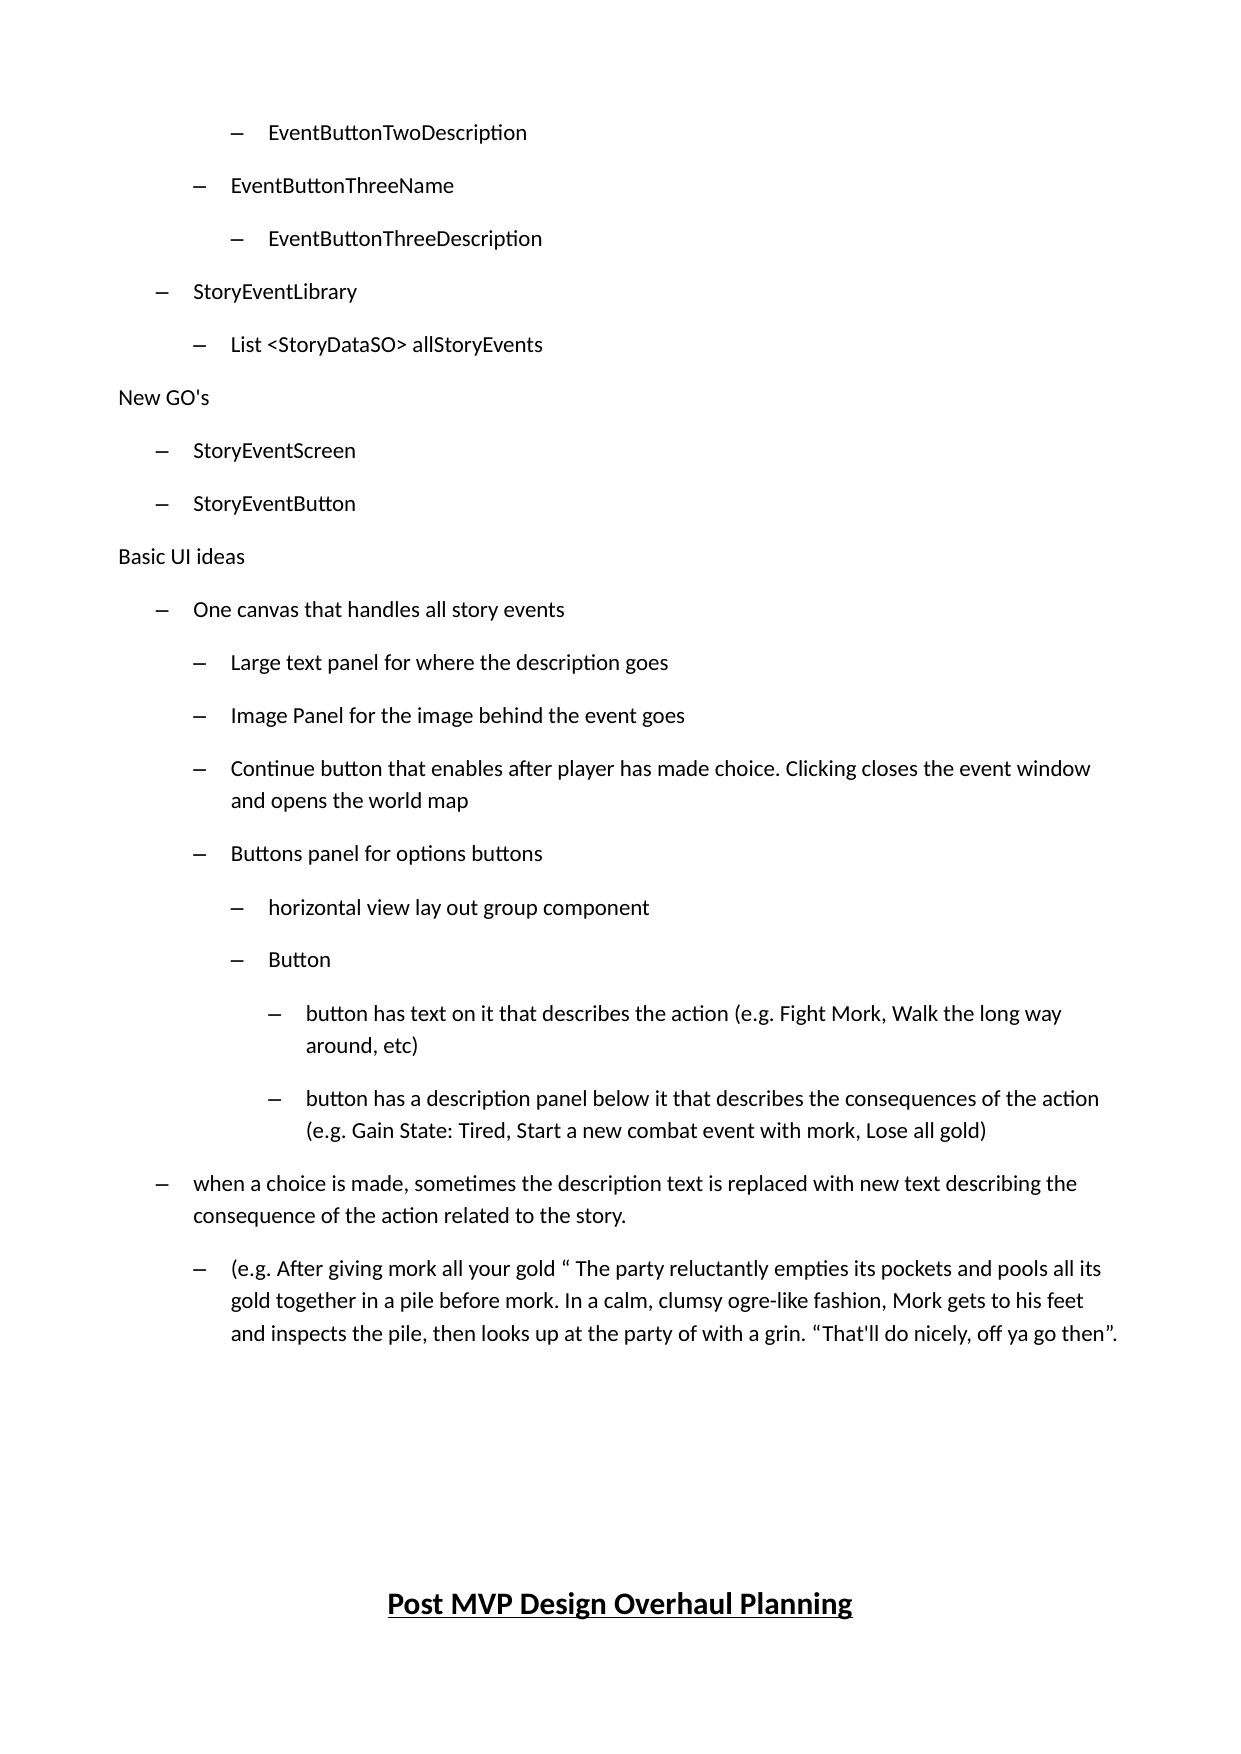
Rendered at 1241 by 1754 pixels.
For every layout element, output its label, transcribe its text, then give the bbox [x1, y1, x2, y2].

list StoryEventLibrary [156, 277, 1122, 305]
list Image Panel for the image behind the event goes [193, 701, 1122, 729]
text Basic UI ideas [118, 542, 1122, 570]
list One canvas that handles all story events [156, 595, 1122, 623]
list Button [231, 946, 1122, 974]
list StoryEventScreen [156, 436, 1122, 464]
list (e.g. After giving mork all your gold “ The party reluctantly empties its pockets and pools all its gold together in a pile before mork. In a calm, clumsy ogre-like fashion, Mork gets to his feet and inspects the pile, then looks up at the party of with a grin. “That'll do nicely, off ya go then”. [193, 1254, 1122, 1347]
list horizontal view lay out group component [231, 893, 1122, 921]
list Buttons panel for options buttons [193, 839, 1122, 868]
list button has a description panel below it that describes the consequences of the action (e.g. Gain State: Tired, Start a new combat event with mork, Lose all gold) [268, 1084, 1122, 1144]
list when a choice is made, sometimes the description text is replaced with new text describing the consequence of the action related to the story. [156, 1169, 1122, 1229]
list Continue button that enables after player has made choice. Clicking closes the event window and opens the world map [193, 754, 1122, 814]
list List <StoryDataSO> allStoryEvents [193, 330, 1122, 358]
list button has text on it that describes the action (e.g. Fight Mork, Walk the long way around, etc) [268, 999, 1122, 1059]
list EventButtonThreeDescription [231, 224, 1122, 252]
text New GO's [118, 383, 1122, 411]
text Post MVP Design Overhaul Planning [118, 1584, 1122, 1622]
list EventButtonTwoDescription [231, 118, 1122, 146]
list Large text panel for where the description goes [193, 648, 1122, 676]
list EventButtonThreeName [193, 171, 1122, 199]
list StoryEventButton [156, 489, 1122, 517]
